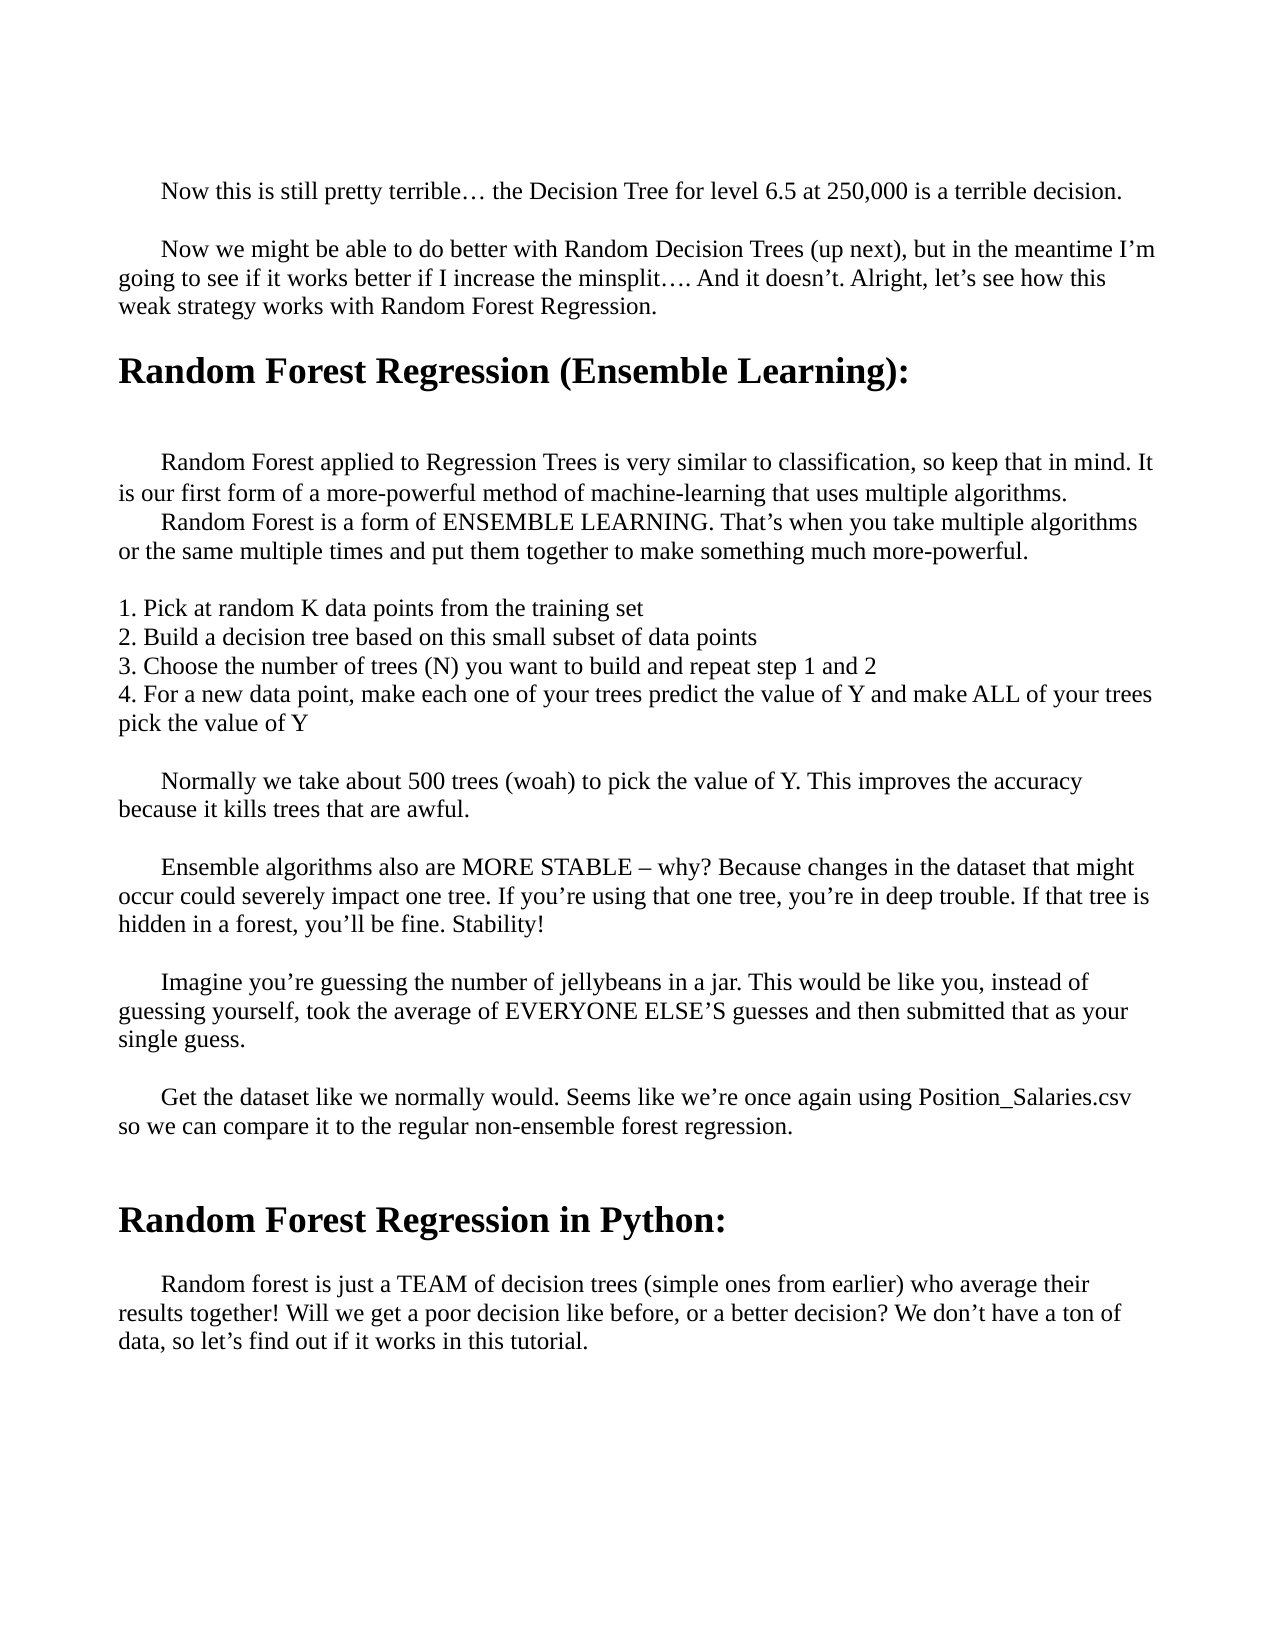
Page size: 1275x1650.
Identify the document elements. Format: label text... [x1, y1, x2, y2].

text Random Forest Regression (Ensemble Learning): [118, 349, 1157, 392]
text 3. Choose the number of trees (N) you want to build and repeat step 1 and 2 [118, 651, 1157, 679]
text 4. For a new data point, make each one of your trees predict the value of Y and make ALL of your trees pick the value of Y [118, 679, 1157, 737]
text Random Forest applied to Regression Trees is very similar to classification, so keep that in mind. It is our first form of a more-powerful method of machine-learning that uses multiple algorithms. [118, 435, 1157, 507]
text Random forest is just a TEAM of decision trees (simple ones from earlier) who average their results together! Will we get a poor decision like before, or a better decision? We don’t have a ton of data, so let’s find out if it works in this tutorial. [118, 1269, 1157, 1355]
text Ensemble algorithms also are MORE STABLE – why? Because changes in the dataset that might occur could severely impact one tree. If you’re using that one tree, you’re in deep trouble. If that tree is hidden in a forest, you’ll be fine. Stability! [118, 852, 1157, 938]
text Random Forest Regression in Python: [118, 1197, 1157, 1240]
text 2. Build a decision tree based on this small subset of data points [118, 622, 1157, 651]
text Normally we take about 500 trees (woah) to pick the value of Y. This improves the accuracy because it kills trees that are awful. [118, 766, 1157, 823]
text Now this is still pretty terrible… the Decision Tree for level 6.5 at 250,000 is a terrible decision. [118, 176, 1157, 205]
text Now we might be able to do better with Random Decision Trees (up next), but in the meantime I’m going to see if it works better if I increase the minsplit…. And it doesn’t. Alright, let’s see how this weak strategy works with Random Forest Regression. [118, 234, 1157, 320]
text Random Forest is a form of ENSEMBLE LEARNING. That’s when you take multiple algorithms or the same multiple times and put them together to make something much more-powerful. [118, 507, 1157, 564]
text Get the dataset like we normally would. Seems like we’re once again using Position_Salaries.csv so we can compare it to the regular non-ensemble forest regression. [118, 1082, 1157, 1139]
text 1. Pick at random K data points from the training set [118, 593, 1157, 622]
text Imagine you’re guessing the number of jellybeans in a jar. This would be like you, instead of guessing yourself, took the average of EVERYONE ELSE’S guesses and then submitted that as your single guess. [118, 967, 1157, 1053]
